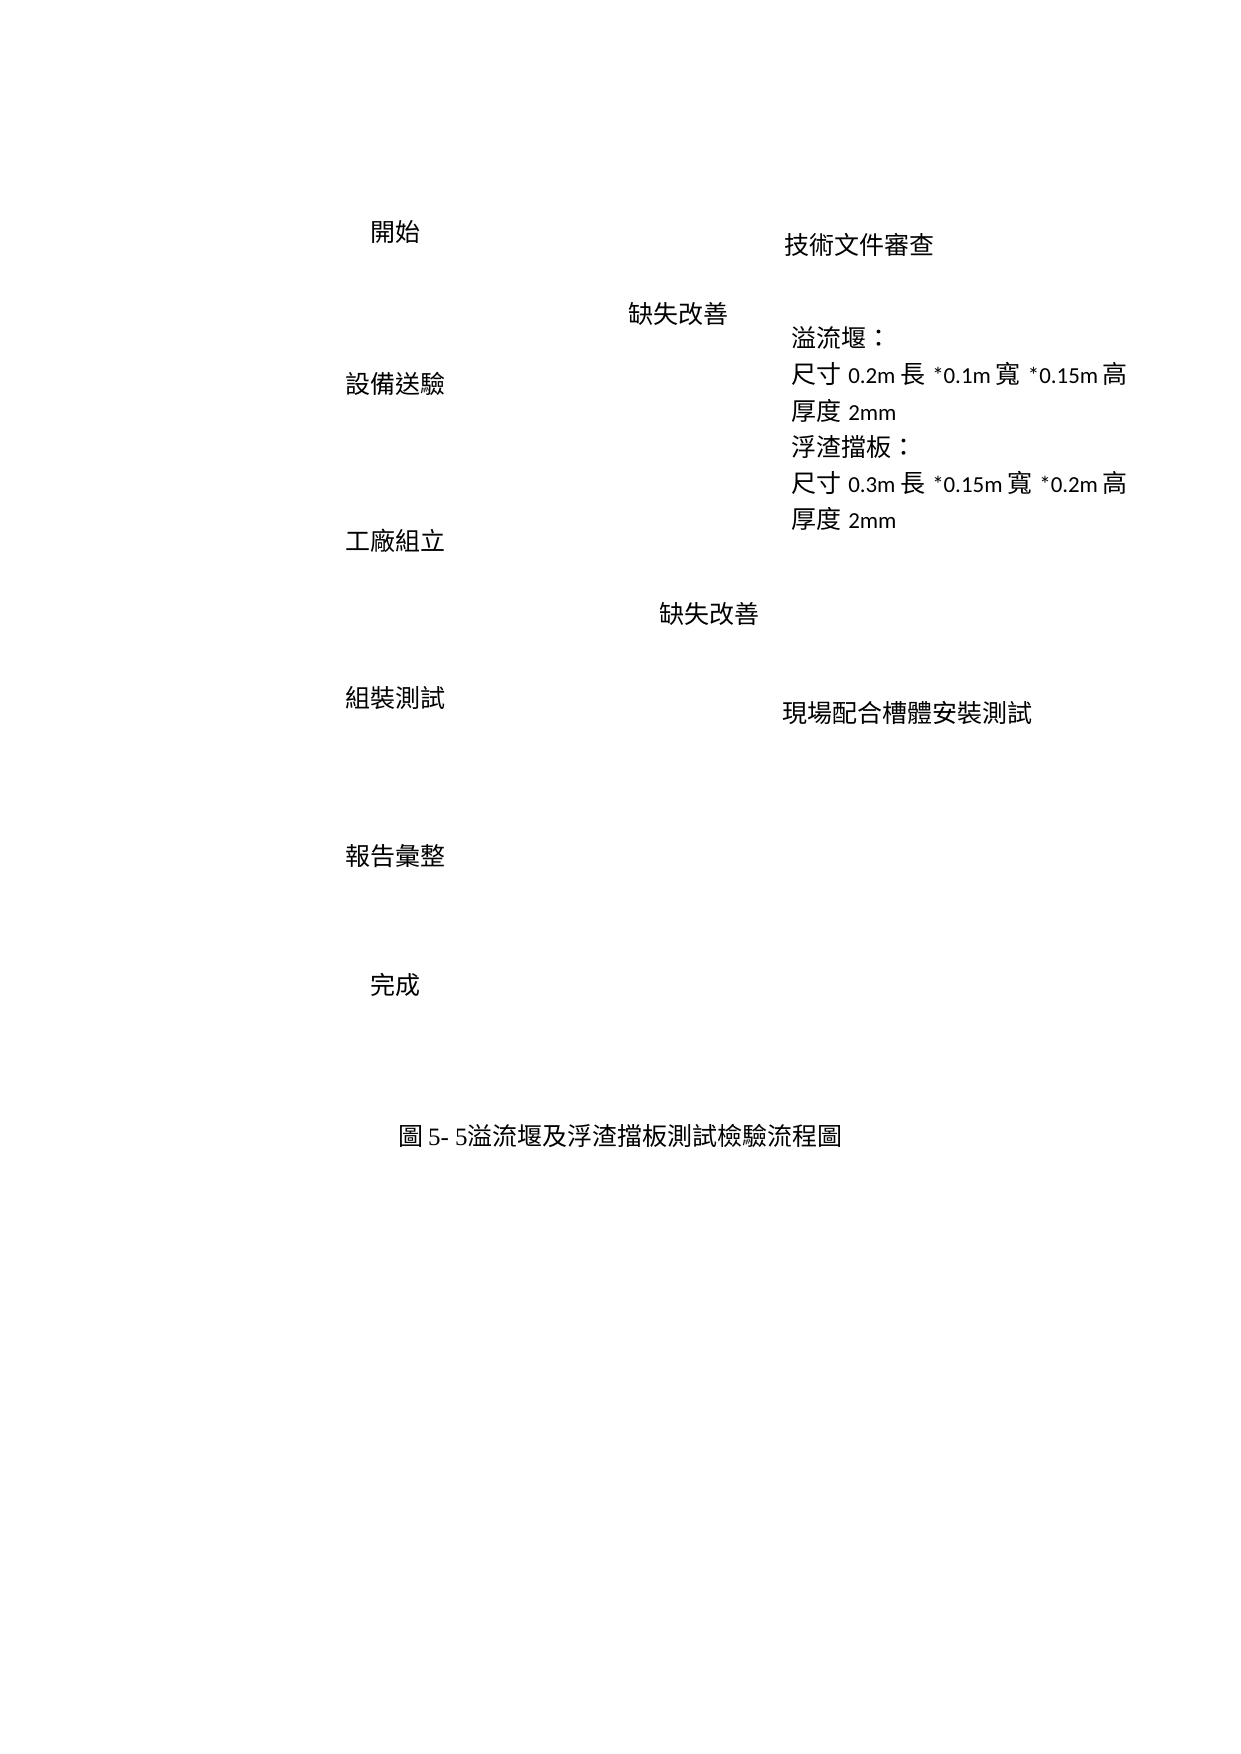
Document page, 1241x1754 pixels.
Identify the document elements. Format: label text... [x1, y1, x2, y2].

subtitle 圖5- 5溢流堰及浮渣擋板測試檢驗流程圖 [159, 1109, 1081, 1147]
